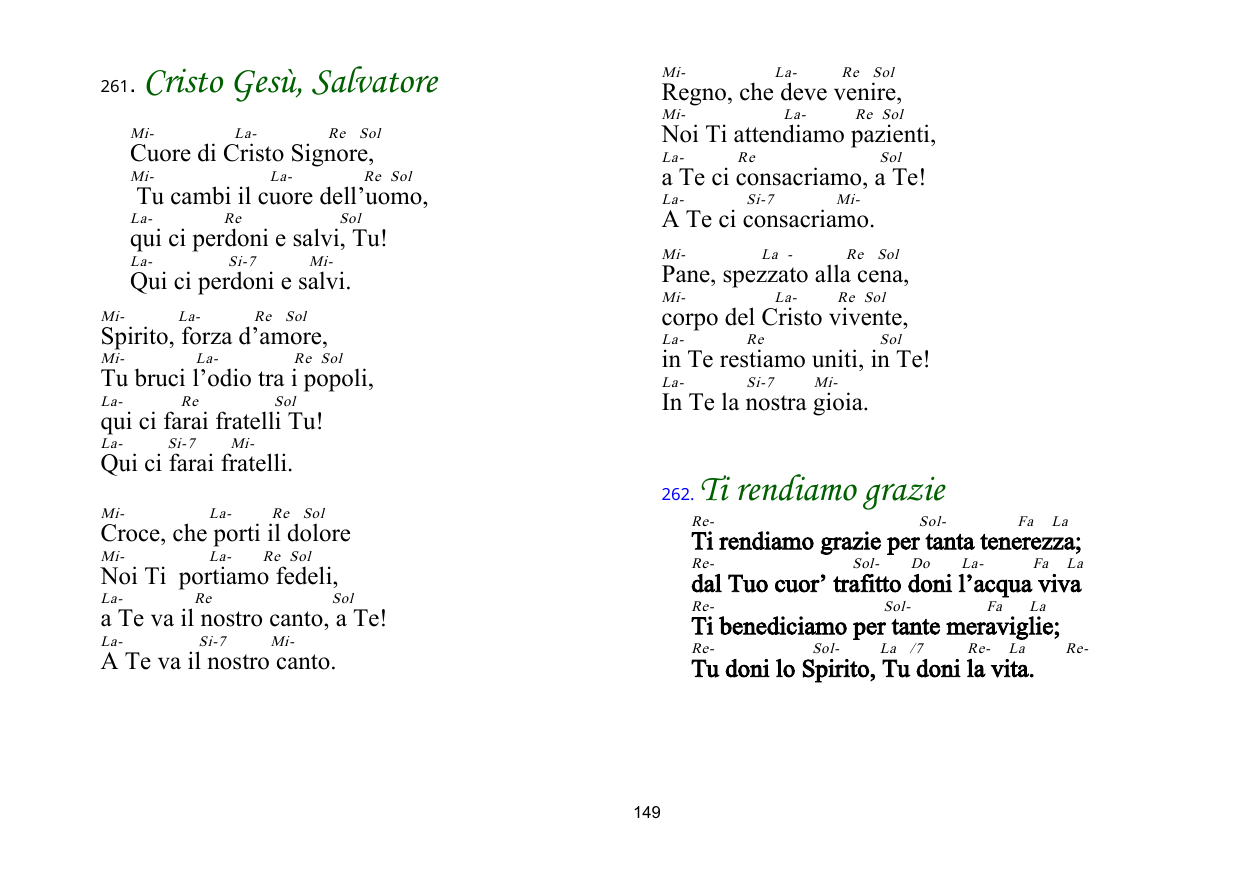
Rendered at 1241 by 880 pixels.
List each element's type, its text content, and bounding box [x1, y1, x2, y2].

text Qui ci farai fratelli. [100, 449, 632, 477]
text Tu cambi il cuore dell’uomo, [100, 182, 632, 209]
text La- Si-7 Mi- [100, 252, 632, 267]
text a Te ci consacriamo, a Te! [661, 163, 1193, 191]
text 262. Ti rendiamo grazie [661, 471, 1193, 512]
text qui ci perdoni e salvi, Tu! [100, 224, 632, 252]
text Cuore di Cristo Signore, [100, 139, 632, 167]
text Ti rendiamo grazie per tanta tenerezza; [661, 527, 1193, 554]
text La- Re Sol [100, 590, 632, 604]
text Noi Ti portiamo fedeli, [100, 562, 632, 590]
text A Te va il nostro canto. [100, 647, 632, 675]
text qui ci farai fratelli Tu! [100, 407, 632, 434]
text Ti benediciamo per tante meraviglie; [661, 612, 1193, 639]
text Tu doni lo Spirito, Tu doni la vita. [661, 654, 1193, 682]
text La- Si-7 Mi- [661, 373, 1193, 388]
text a Te va il nostro canto, a Te! [100, 604, 632, 632]
text La- Si-7 Mi- [100, 434, 632, 449]
text Qui ci perdoni e salvi. [100, 267, 632, 294]
text Mi- La- Re Sol [661, 106, 1193, 120]
text Mi- La- Re Sol [100, 505, 632, 519]
text Noi Ti attendiamo pazienti, [661, 120, 1193, 148]
text 261. Cristo Gesù, Salvatore [100, 63, 632, 104]
text corpo del Cristo vivente, [661, 303, 1193, 331]
text In Te la nostra gioia. [661, 388, 1193, 416]
text Mi- La- Re Sol [100, 124, 632, 139]
text La- Re Sol [661, 148, 1193, 163]
text Re- Sol- Fa La [661, 512, 1193, 527]
text in Te restiamo uniti, in Te! [661, 345, 1193, 373]
text Mi- La- Re Sol [100, 167, 632, 182]
text Re- Sol- Do La- Fa La [661, 554, 1193, 569]
text Mi- La - Re Sol [661, 246, 1193, 260]
text dal Tuo cuor’ trafitto doni l’acqua viva [661, 569, 1193, 597]
text Croce, che porti il dolore [100, 519, 632, 547]
text Tu bruci l’odio tra i popoli, [100, 364, 632, 392]
text Pane, spezzato alla cena, [661, 260, 1193, 288]
text Mi- La- Re Sol [100, 307, 632, 322]
text La- Re Sol [100, 209, 632, 224]
text Re- Sol- La /7 Re- La Re- [661, 639, 1193, 654]
text La- Si-7 Mi- [661, 191, 1193, 205]
text A Te ci consacriamo. [661, 205, 1193, 233]
text Mi- La- Re Sol [661, 288, 1193, 303]
text Mi- La- Re Sol [661, 63, 1193, 78]
text La- Si-7 Mi- [100, 632, 632, 647]
text Mi- La- Re Sol [100, 547, 632, 562]
text La- Re Sol [100, 392, 632, 407]
text Regno, che deve venire, [661, 78, 1193, 106]
text Spirito, forza d’amore, [100, 322, 632, 349]
text Re- Sol- Fa La [661, 597, 1193, 612]
text Mi- La- Re Sol [100, 349, 632, 364]
text La- Re Sol [661, 331, 1193, 345]
